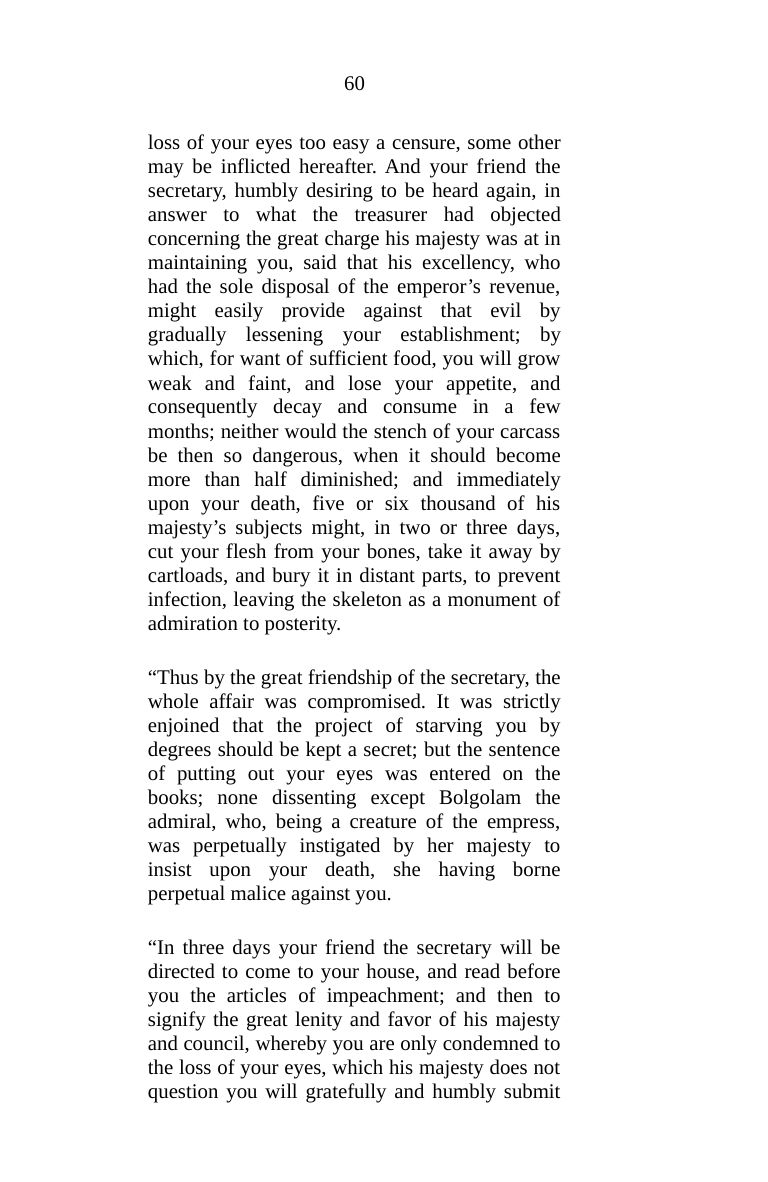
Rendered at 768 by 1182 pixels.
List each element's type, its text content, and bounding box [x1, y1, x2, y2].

text “In three days your friend the secretary will be directed to come to your house, and read before you the articles of impeachment; and then to signify the great lenity and favor of his majesty and council, whereby you are only condemned to the loss of your eyes, which his majesty does not question you will gratefully and humbly submit [148, 935, 561, 1103]
text “Thus by the great friendship of the secretary, the whole affair was compromised. It was strictly enjoined that the project of starving you by degrees should be kept a secret; but the sentence of putting out your eyes was entered on the books; none dissenting except Bolgolam the admiral, who, being a creature of the empress, was perpetually instigated by her majesty to insist upon your death, she having borne perpetual malice against you. [148, 664, 561, 905]
text loss of your eyes too easy a censure, some other may be inflicted hereafter. And your friend the secretary, humbly desiring to be heard again, in answer to what the treasurer had objected concerning the great charge his majesty was at in maintaining you, said that his excellency, who had the sole disposal of the emperor’s revenue, might easily provide against that evil by gradually lessening your establishment; by which, for want of sufficient food, you will grow weak and faint, and lose your appetite, and consequently decay and consume in a few months; neither would the stench of your carcass be then so dangerous, when it should become more than half diminished; and immediately upon your death, five or six thousand of his majesty’s subjects might, in two or three days, cut your flesh from your bones, take it away by cartloads, and bury it in distant parts, to prevent infection, leaving the skeleton as a monument of admiration to posterity. [148, 130, 561, 635]
